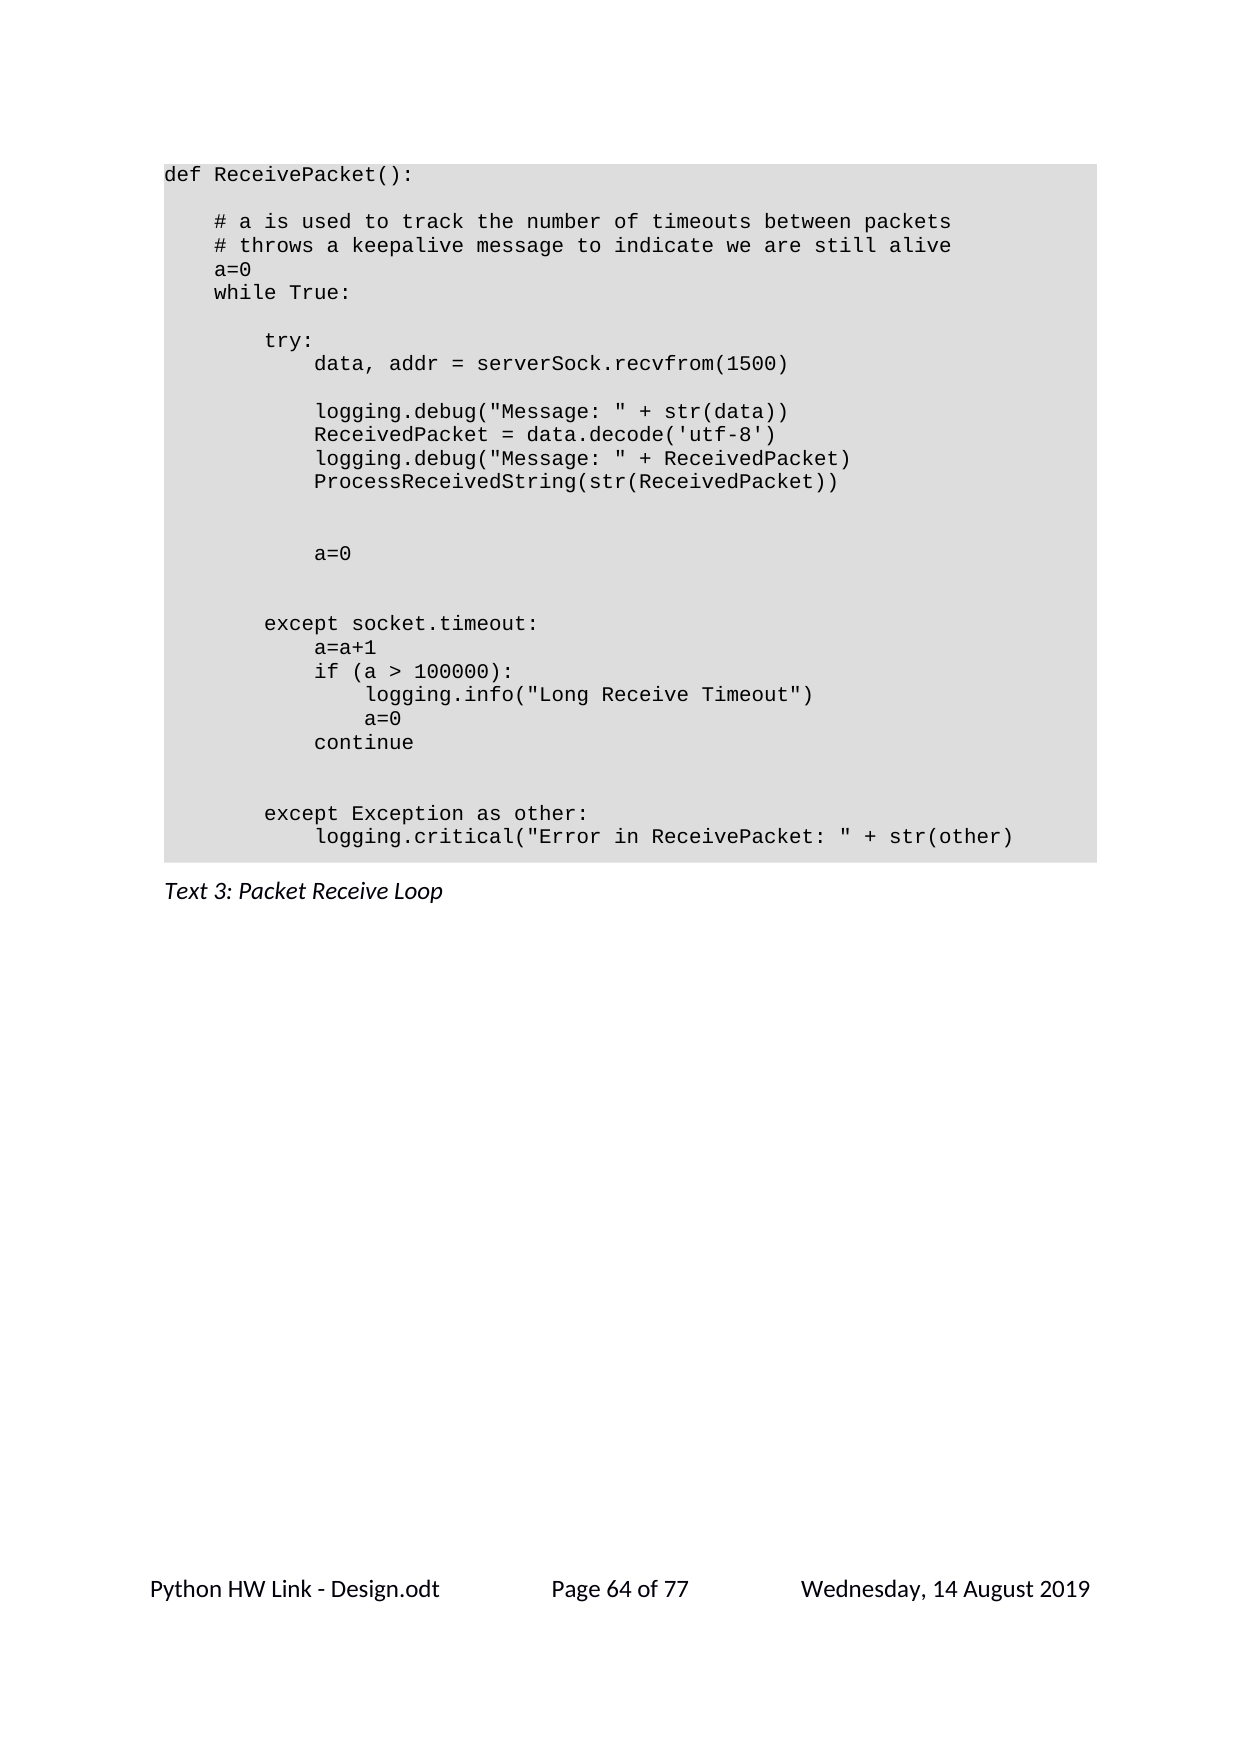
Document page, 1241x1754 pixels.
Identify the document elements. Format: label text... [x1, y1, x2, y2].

text Text 3: Packet Receive Loop [164, 863, 1097, 906]
